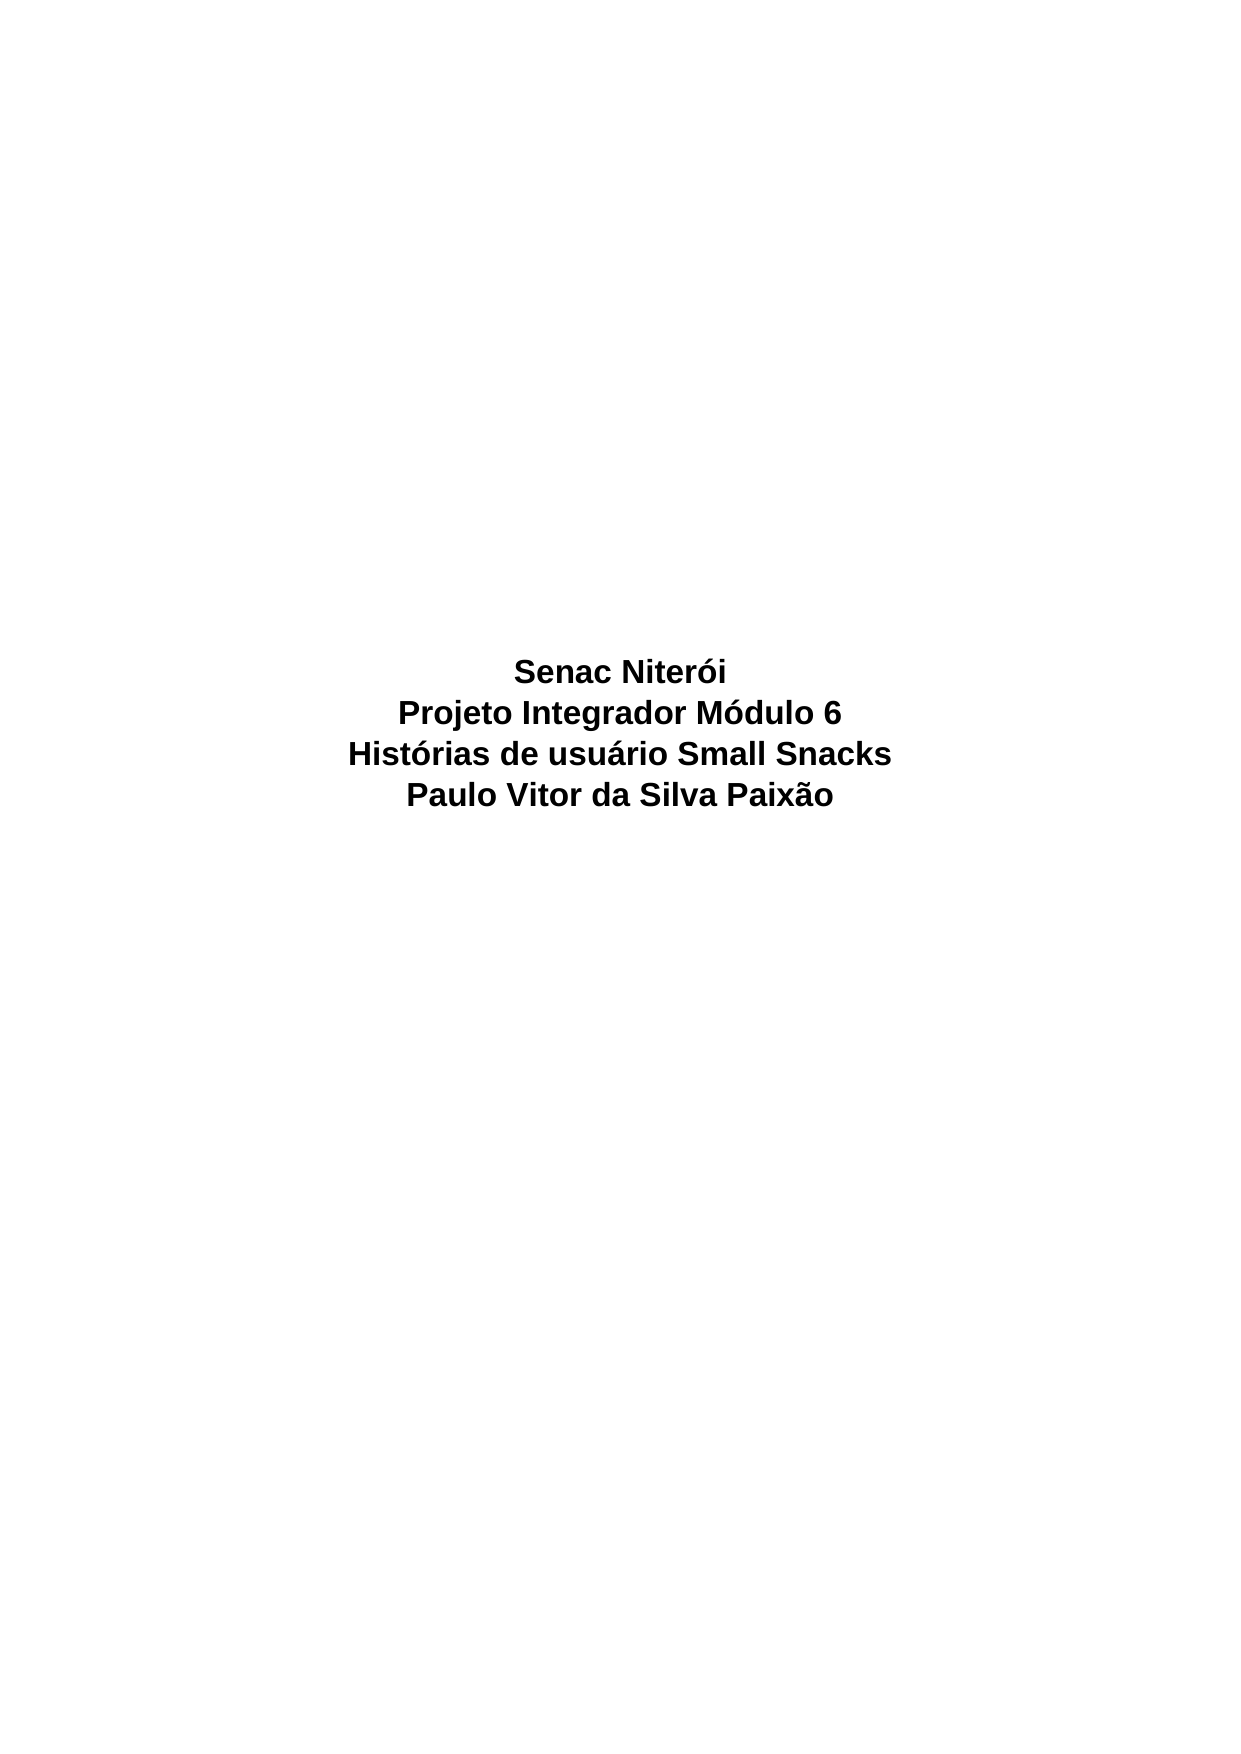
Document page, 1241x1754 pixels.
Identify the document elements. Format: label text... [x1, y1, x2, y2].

text Paulo Vitor da Silva Paixão [118, 775, 1122, 813]
text Senac Niterói [118, 652, 1122, 690]
text Histórias de usuário Small Snacks [118, 734, 1122, 772]
text Projeto Integrador Módulo 6 [118, 693, 1122, 731]
